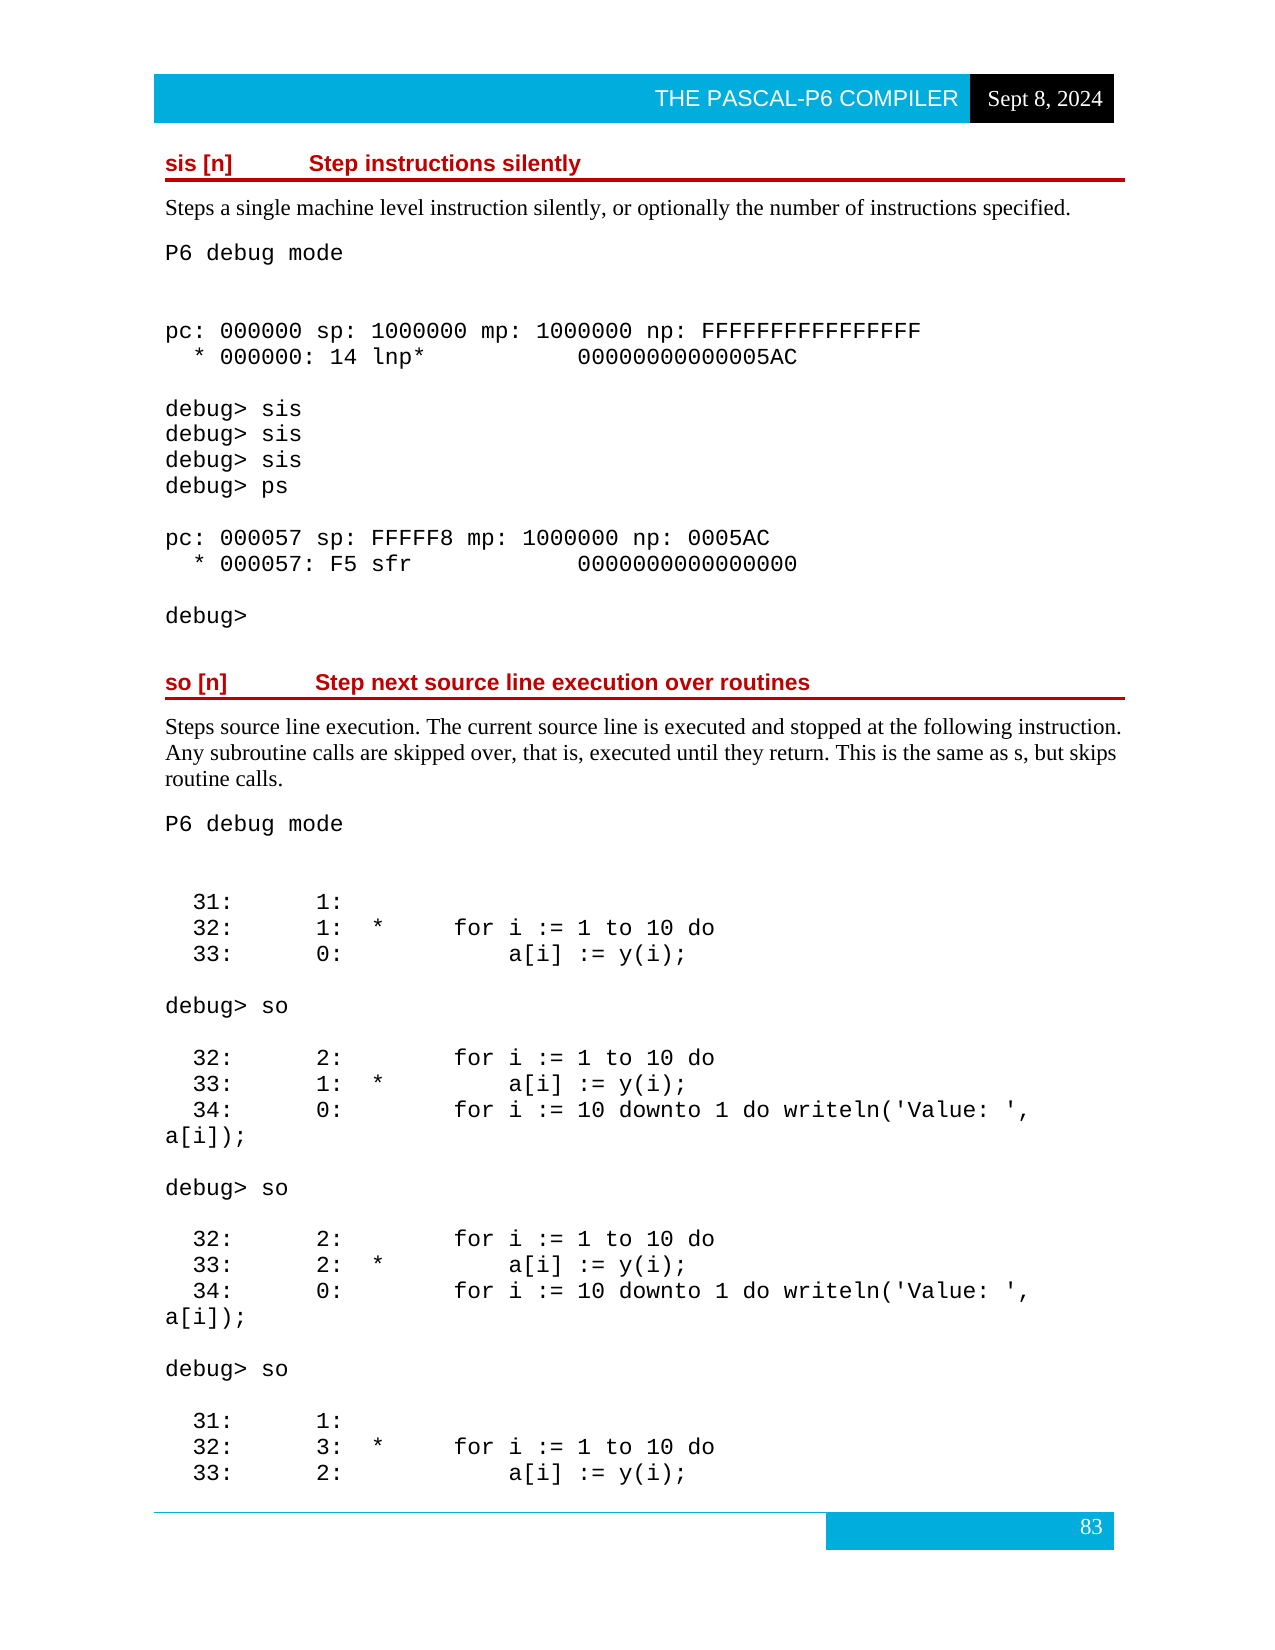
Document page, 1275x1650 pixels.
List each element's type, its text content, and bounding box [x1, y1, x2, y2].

text debug> sis [165, 423, 1125, 449]
text 33: 2: * a[i] := y(i); [165, 1254, 1125, 1279]
text debug> sis [165, 397, 1125, 423]
text debug> sis [165, 449, 1125, 475]
text debug> so [165, 994, 1125, 1020]
text 32: 3: * for i := 1 to 10 do [165, 1435, 1125, 1461]
text * 000057: F5 sfr 0000000000000000 [165, 552, 1125, 578]
subtitle sis [n] Step instructions silently [165, 150, 1125, 178]
text debug> so [165, 1357, 1125, 1383]
text Steps a single machine level instruction silently, or optionally the number of instructions specified. [165, 194, 1125, 220]
text debug> [165, 604, 1125, 630]
text * 000000: 14 lnp* 00000000000005AC [165, 345, 1125, 371]
text debug> ps [165, 475, 1125, 501]
text pc: 000000 sp: 1000000 mp: 1000000 np: FFFFFFFFFFFFFFFF [165, 319, 1125, 345]
text Steps source line execution. The current source line is executed and stopped at the following instruction. Any subroutine calls are skipped over, that is, executed until they return. This is the same as s, but skips routine calls. [165, 713, 1125, 792]
text 33: 2: a[i] := y(i); [165, 1461, 1125, 1487]
text 31: 1: [165, 891, 1125, 916]
text pc: 000057 sp: FFFFF8 mp: 1000000 np: 0005AC [165, 527, 1125, 552]
text 32: 1: * for i := 1 to 10 do [165, 916, 1125, 942]
text 33: 1: * a[i] := y(i); [165, 1072, 1125, 1098]
text 31: 1: [165, 1409, 1125, 1435]
text P6 debug mode [165, 241, 1125, 267]
text P6 debug mode [165, 813, 1125, 839]
text 32: 2: for i := 1 to 10 do [165, 1046, 1125, 1072]
subtitle so [n] Step next source line execution over routines [165, 669, 1125, 697]
text 32: 2: for i := 1 to 10 do [165, 1228, 1125, 1254]
text 34: 0: for i := 10 downto 1 do writeln('Value: ', a[i]); [165, 1098, 1125, 1150]
text debug> so [165, 1176, 1125, 1202]
text 33: 0: a[i] := y(i); [165, 942, 1125, 968]
text 34: 0: for i := 10 downto 1 do writeln('Value: ', a[i]); [165, 1279, 1125, 1331]
